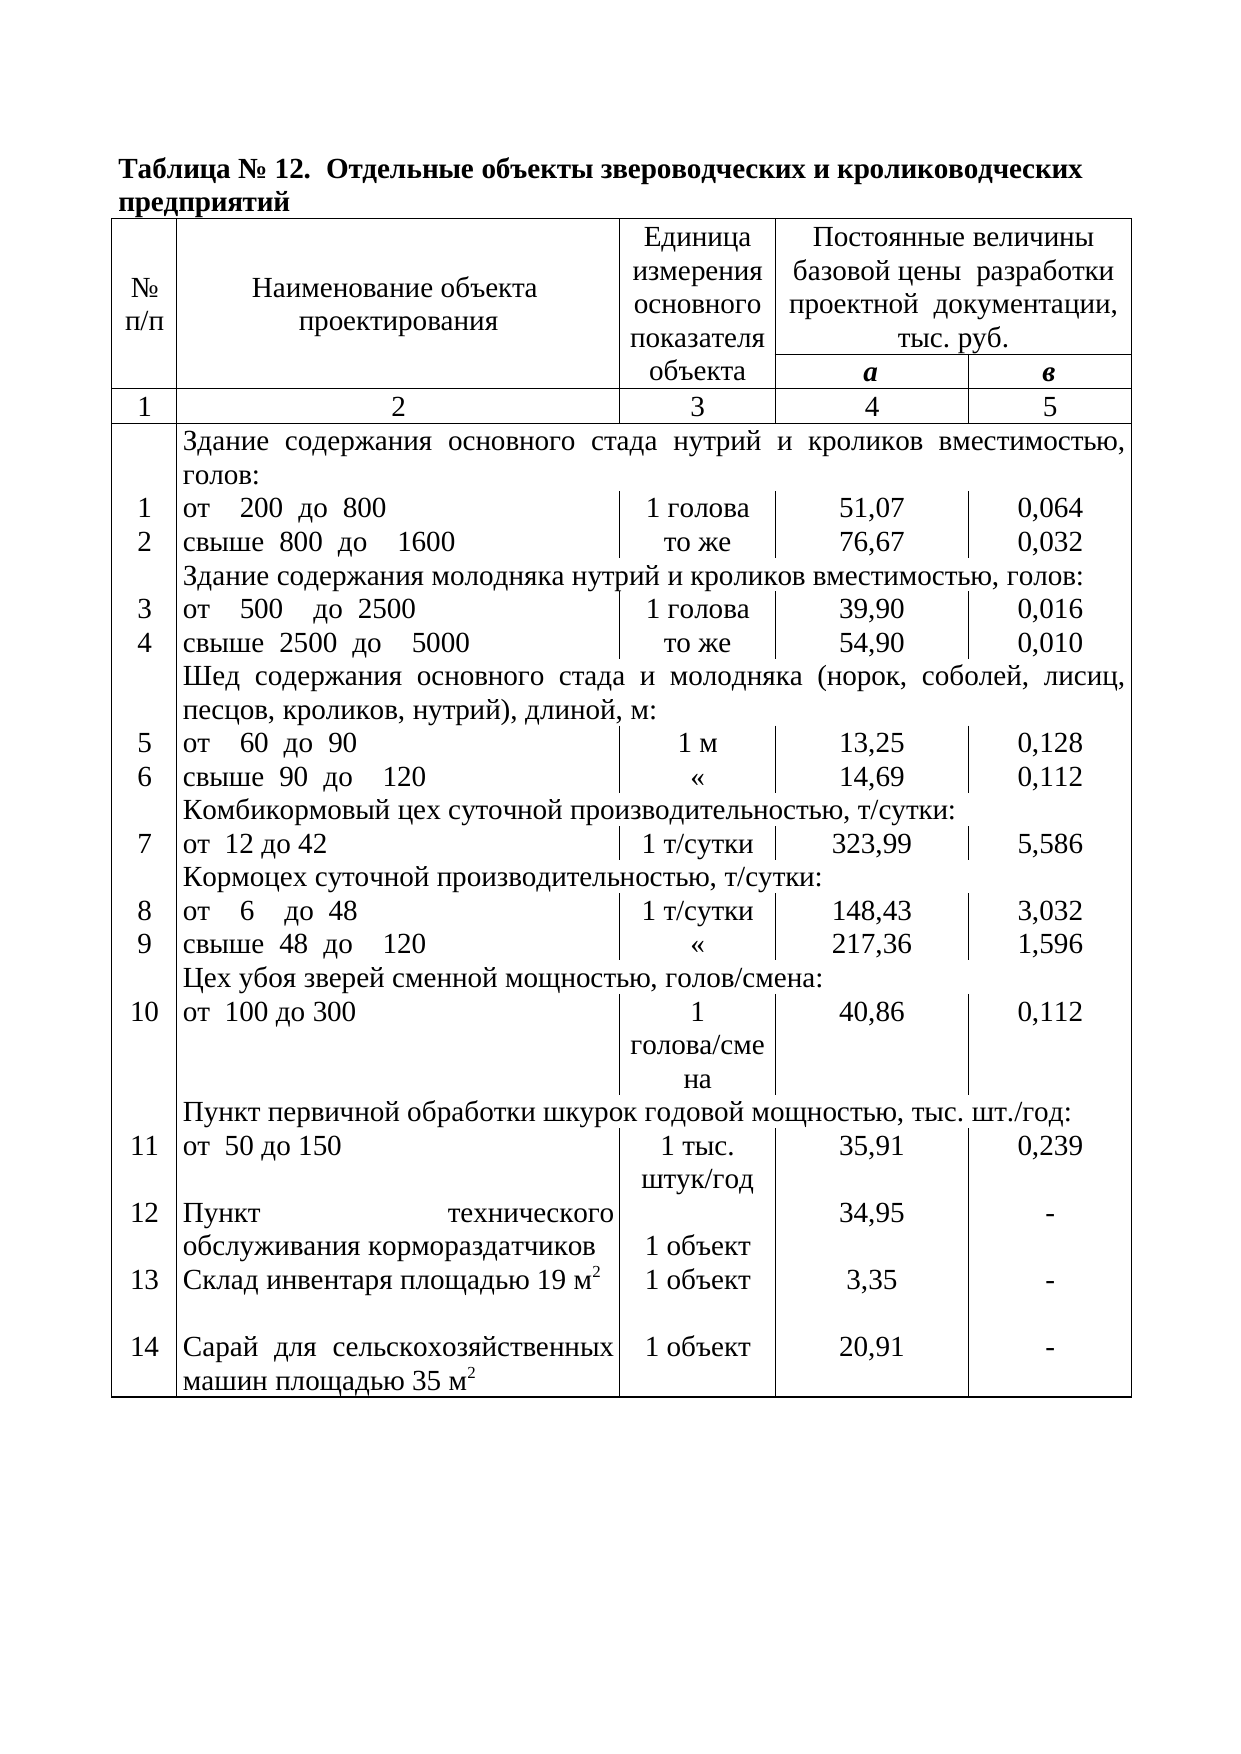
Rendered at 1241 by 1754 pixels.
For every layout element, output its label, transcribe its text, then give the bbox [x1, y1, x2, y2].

table_cell [112, 1095, 176, 1128]
table_cell [112, 860, 176, 893]
table_cell [112, 793, 176, 826]
table_cell - [969, 1195, 1131, 1262]
table_cell 1 тыс. штук/год [620, 1128, 775, 1195]
table_cell Пункт первичной обработки шкурок годовой мощностью, тыс. шт./год: [177, 1095, 1131, 1128]
table_cell - [969, 1329, 1131, 1396]
table_cell 76,67 [776, 524, 968, 558]
table_cell « [620, 927, 775, 960]
table_header Единица измерения основного показателя объекта [620, 219, 775, 388]
table_cell 2 [112, 524, 176, 558]
table_cell Комбикормовый цех суточной производительностью, т/сутки: [177, 793, 1131, 826]
table_cell 0,128 [969, 726, 1131, 759]
table_cell 0,032 [969, 524, 1131, 558]
table_cell 51,07 [776, 491, 968, 524]
table_cell 1 голова [620, 491, 775, 524]
table_cell 0,064 [969, 491, 1131, 524]
table_cell Склад инвентаря площадью 19 м2 [177, 1262, 619, 1329]
table_cell 54,90 [776, 625, 968, 658]
table_cell Шед содержания основного стада и молодняка (норок, соболей, лисиц, песцов, кроликов, нутрий), длиной, м: [177, 659, 1131, 726]
table_cell 9 [112, 927, 176, 960]
table_cell 1 [112, 389, 176, 423]
table_cell свыше 90 до 120 [177, 759, 619, 793]
table_cell 0,112 [969, 994, 1131, 1094]
table_header Наименование объекта проектирования [177, 219, 619, 388]
table_cell 1 [112, 491, 176, 524]
table_cell в [969, 355, 1131, 388]
table_cell 12 [112, 1195, 176, 1262]
table_cell 3,032 [969, 893, 1131, 927]
table_cell свыше 2500 до 5000 [177, 625, 619, 658]
table_cell « [620, 759, 775, 793]
table_cell 148,43 [776, 893, 968, 927]
table_cell 2 [177, 389, 619, 423]
table_cell от 500 до 2500 [177, 591, 619, 625]
table_cell 1 объект [620, 1329, 775, 1396]
table_cell от 6 до 48 [177, 893, 619, 927]
table_cell [112, 558, 176, 591]
subtitle Таблица № 12. Отдельные объекты звероводческих и кролиководческих предприятий [118, 151, 1122, 218]
table_cell [112, 960, 176, 994]
table_cell 7 [112, 826, 176, 860]
table_cell 11 [112, 1128, 176, 1195]
table_cell 14,69 [776, 759, 968, 793]
table_cell 1 объект [620, 1262, 775, 1329]
table_cell 3,35 [776, 1262, 968, 1329]
table_cell Здание содержания основного стада нутрий и кроликов вместимостью, голов: [177, 424, 1131, 491]
table_cell 1 голова/смена [620, 994, 775, 1094]
table_cell свыше 800 до 1600 [177, 524, 619, 558]
table_cell 5 [112, 726, 176, 759]
table_cell от 100 до 300 [177, 994, 619, 1094]
table_cell 39,90 [776, 591, 968, 625]
table_cell 0,016 [969, 591, 1131, 625]
table_cell 1 т/сутки [620, 893, 775, 927]
table_cell а [776, 355, 968, 388]
table_cell Пункт технического обслуживания кормораздатчиков [177, 1195, 619, 1262]
table_cell 1 голова [620, 591, 775, 625]
table_cell от 200 до 800 [177, 491, 619, 524]
table_cell 10 [112, 994, 176, 1094]
table_cell 14 [112, 1329, 176, 1396]
table_cell 8 [112, 893, 176, 927]
table_cell 3 [112, 591, 176, 625]
table_cell 1 м [620, 726, 775, 759]
table_cell от 60 до 90 [177, 726, 619, 759]
table_cell 1 объект [620, 1195, 775, 1262]
table_cell 13 [112, 1262, 176, 1329]
table_cell 5 [969, 389, 1131, 423]
table_cell то же [620, 625, 775, 658]
table_cell Здание содержания молодняка нутрий и кроликов вместимостью, голов: [177, 558, 1131, 591]
table_cell свыше 48 до 120 [177, 927, 619, 960]
table_cell 3 [620, 389, 775, 423]
table_cell от 50 до 150 [177, 1128, 619, 1195]
table_cell Кормоцех суточной производительностью, т/сутки: [177, 860, 1131, 893]
table_cell 34,95 [776, 1195, 968, 1262]
table_cell [112, 424, 176, 491]
table_cell 13,25 [776, 726, 968, 759]
table_cell 323,99 [776, 826, 968, 860]
table_cell 20,91 [776, 1329, 968, 1396]
table_cell 40,86 [776, 994, 968, 1094]
table_cell [112, 659, 176, 726]
table_cell Сарай для сельскохозяйственных машин площадью 35 м2 [177, 1329, 619, 1396]
table_cell 0,112 [969, 759, 1131, 793]
table_cell - [969, 1262, 1131, 1329]
table_header Постоянные величины базовой цены разработки проектной документации, тыс. руб. [776, 219, 1131, 353]
table_cell 5,586 [969, 826, 1131, 860]
table_cell 35,91 [776, 1128, 968, 1195]
table_cell 6 [112, 759, 176, 793]
table_cell от 12 до 42 [177, 826, 619, 860]
table_header № п/п [112, 219, 176, 388]
table_cell 217,36 [776, 927, 968, 960]
table_cell 0,010 [969, 625, 1131, 658]
table_cell 1 т/сутки [620, 826, 775, 860]
table_cell 1,596 [969, 927, 1131, 960]
table_cell 4 [112, 625, 176, 658]
table_cell Цех убоя зверей сменной мощностью, голов/смена: [177, 960, 1131, 994]
table_cell то же [620, 524, 775, 558]
table_cell 0,239 [969, 1128, 1131, 1195]
table_cell 4 [776, 389, 968, 423]
